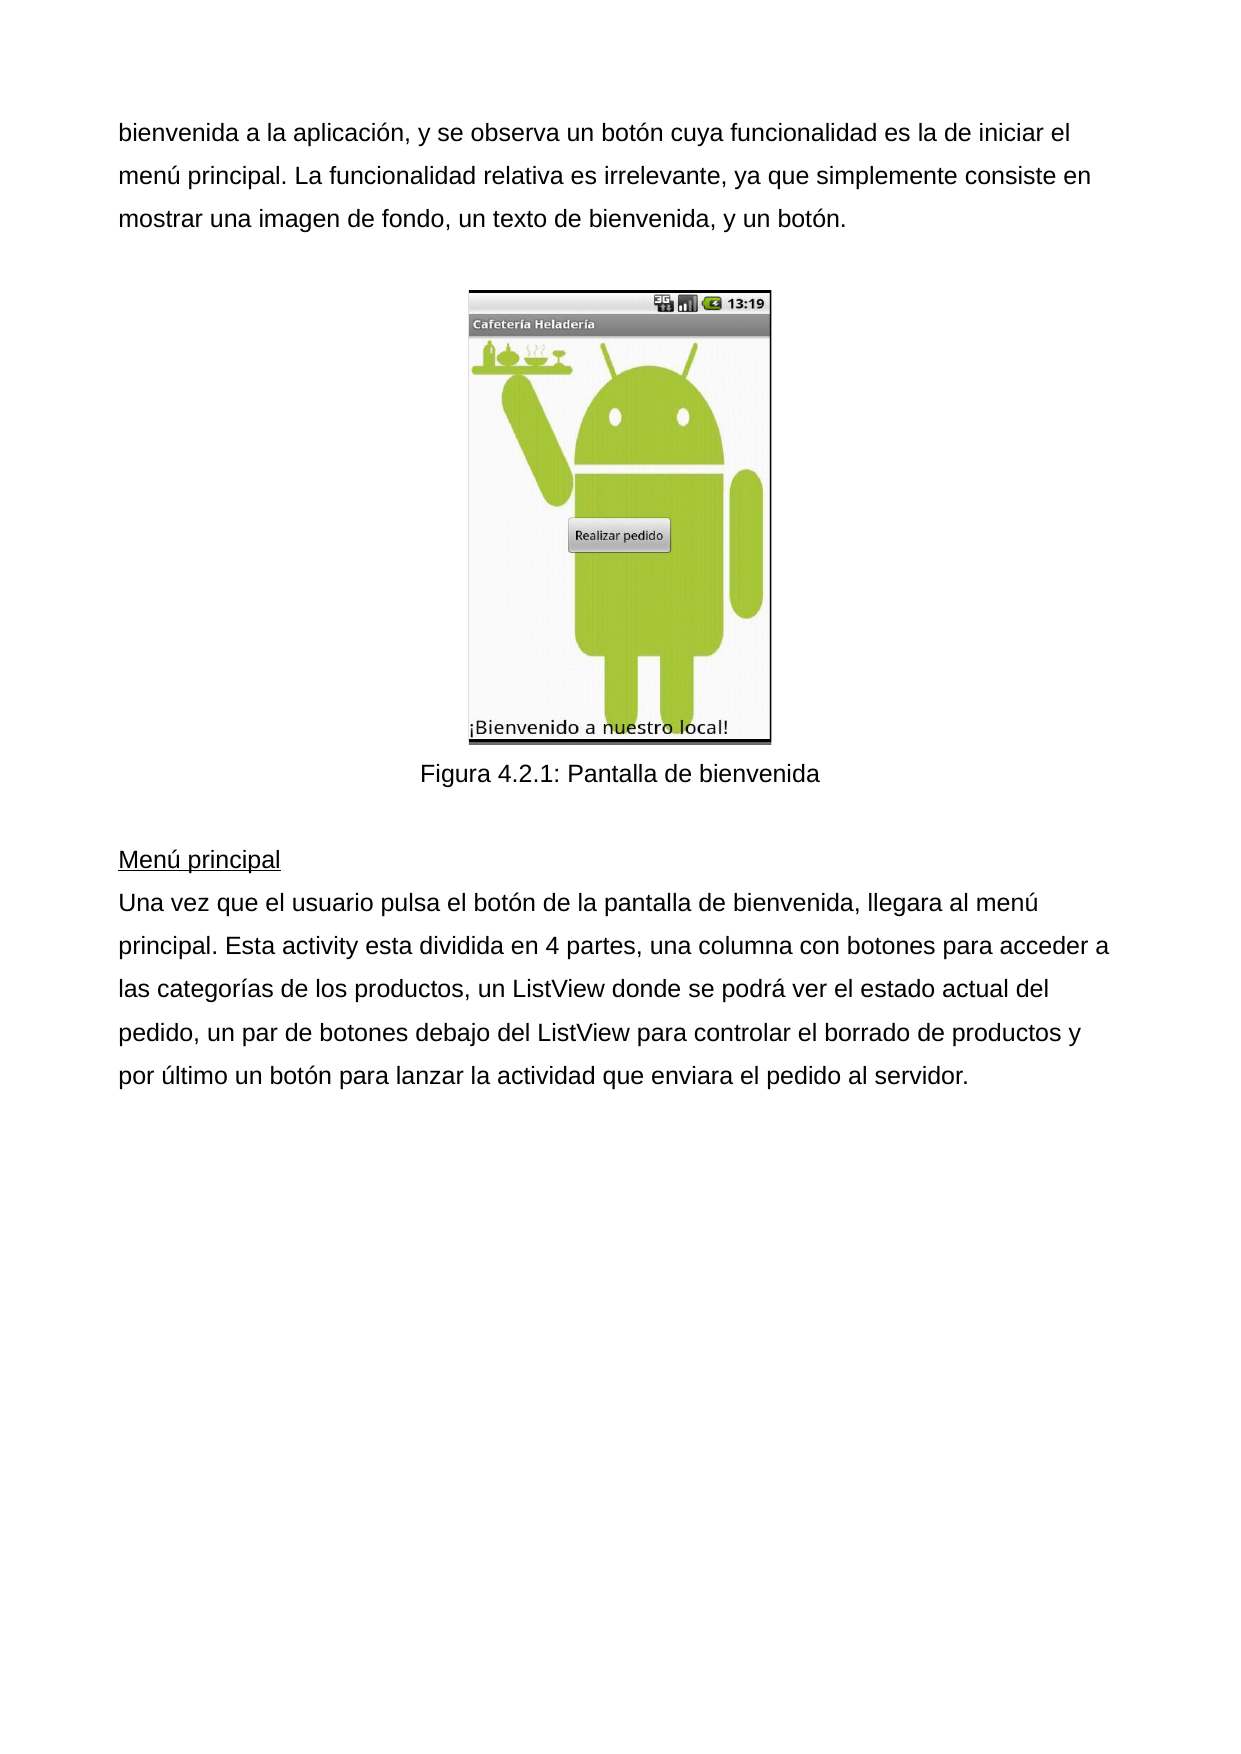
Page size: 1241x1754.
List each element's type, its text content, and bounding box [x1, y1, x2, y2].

text Una vez que el usuario pulsa el botón de la pantalla de bienvenida, llegara al menú principal. Esta activity esta dividida en 4 partes, una columna con botones para acceder a las categorías de los productos, un ListView donde se podrá ver el estado actual del pedido, un par de botones debajo del ListView para controlar el borrado de productos y por último un botón para lanzar la actividad que enviara el pedido al servidor. [118, 888, 1122, 1089]
text bienvenida a la aplicación, y se observa un botón cuya funcionalidad es la de iniciar el menú principal. La funcionalidad relativa es irrelevante, ya que simplemente consiste en mostrar una imagen de fondo, un texto de bienvenida, y un botón. [118, 118, 1122, 233]
text Figura 4.2.1: Pantalla de bienvenida [118, 745, 1122, 787]
text Menú principal [118, 845, 1122, 874]
picture [468, 290, 772, 745]
